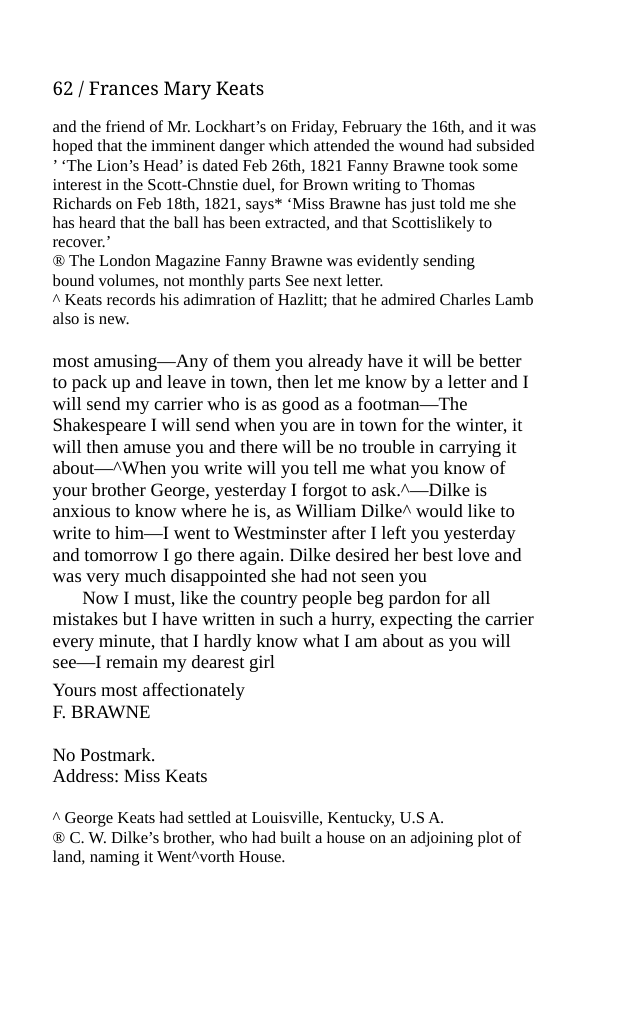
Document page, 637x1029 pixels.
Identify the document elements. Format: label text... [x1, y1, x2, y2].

text ^ George Keats had settled at Louisville, Kentucky, U.S A. [52, 808, 538, 827]
text ® The London Magazine Fanny Brawne was evidently sending [52, 251, 538, 270]
text ^ Keats records his adimration of Hazlitt; that he admired Charles Lamb also is new. [52, 289, 538, 328]
text Address: Miss Keats [52, 765, 538, 787]
text F. BRAWNE [52, 701, 538, 722]
text Now I must, like the country people beg pardon for all mistakes but I have written in such a hurry, expecting the carrier every minute, that I hardly know what I am about as you will see—I remain my dearest girl [52, 587, 538, 673]
text ® C. W. Dilke’s brother, who had built a house on an adjoining plot of land, naming it Went^vorth House. [52, 827, 538, 866]
text bound volumes, not monthly parts See next letter. [52, 270, 538, 289]
text Yours most affectionately [52, 679, 538, 701]
text and the friend of Mr. Lockhart’s on Friday, February the 16th, and it was hoped that the imminent danger which attended the wound had subsided ’ ‘The Lion’s Head’ is dated Feb 26th, 1821 Fanny Brawne took some interest in the Scott-Chnstie duel, for Brown writing to Thomas Richards on Feb 18th, 1821, says* ‘Miss Brawne has just told me she has heard that the ball has been extracted, and that Scottislikely to recover.’ [52, 117, 538, 251]
text most amusing—Any of them you already have it will be better to pack up and leave in town, then let me know by a letter and I will send my carrier who is as good as a footman—The Shakespeare I will send when you are in town for the winter, it will then amuse you and there will be no trouble in carrying it about—^When you write will you tell me what you know of your brother George, yesterday I forgot to ask.^—Dilke is anxious to know where he is, as William Dilke^ would like to write to him—I went to Westminster after I left you yesterday and tomorrow I go there again. Dilke desired her best love and was very much disappointed she had not seen you [52, 349, 538, 587]
text No Postmark. [52, 744, 538, 765]
